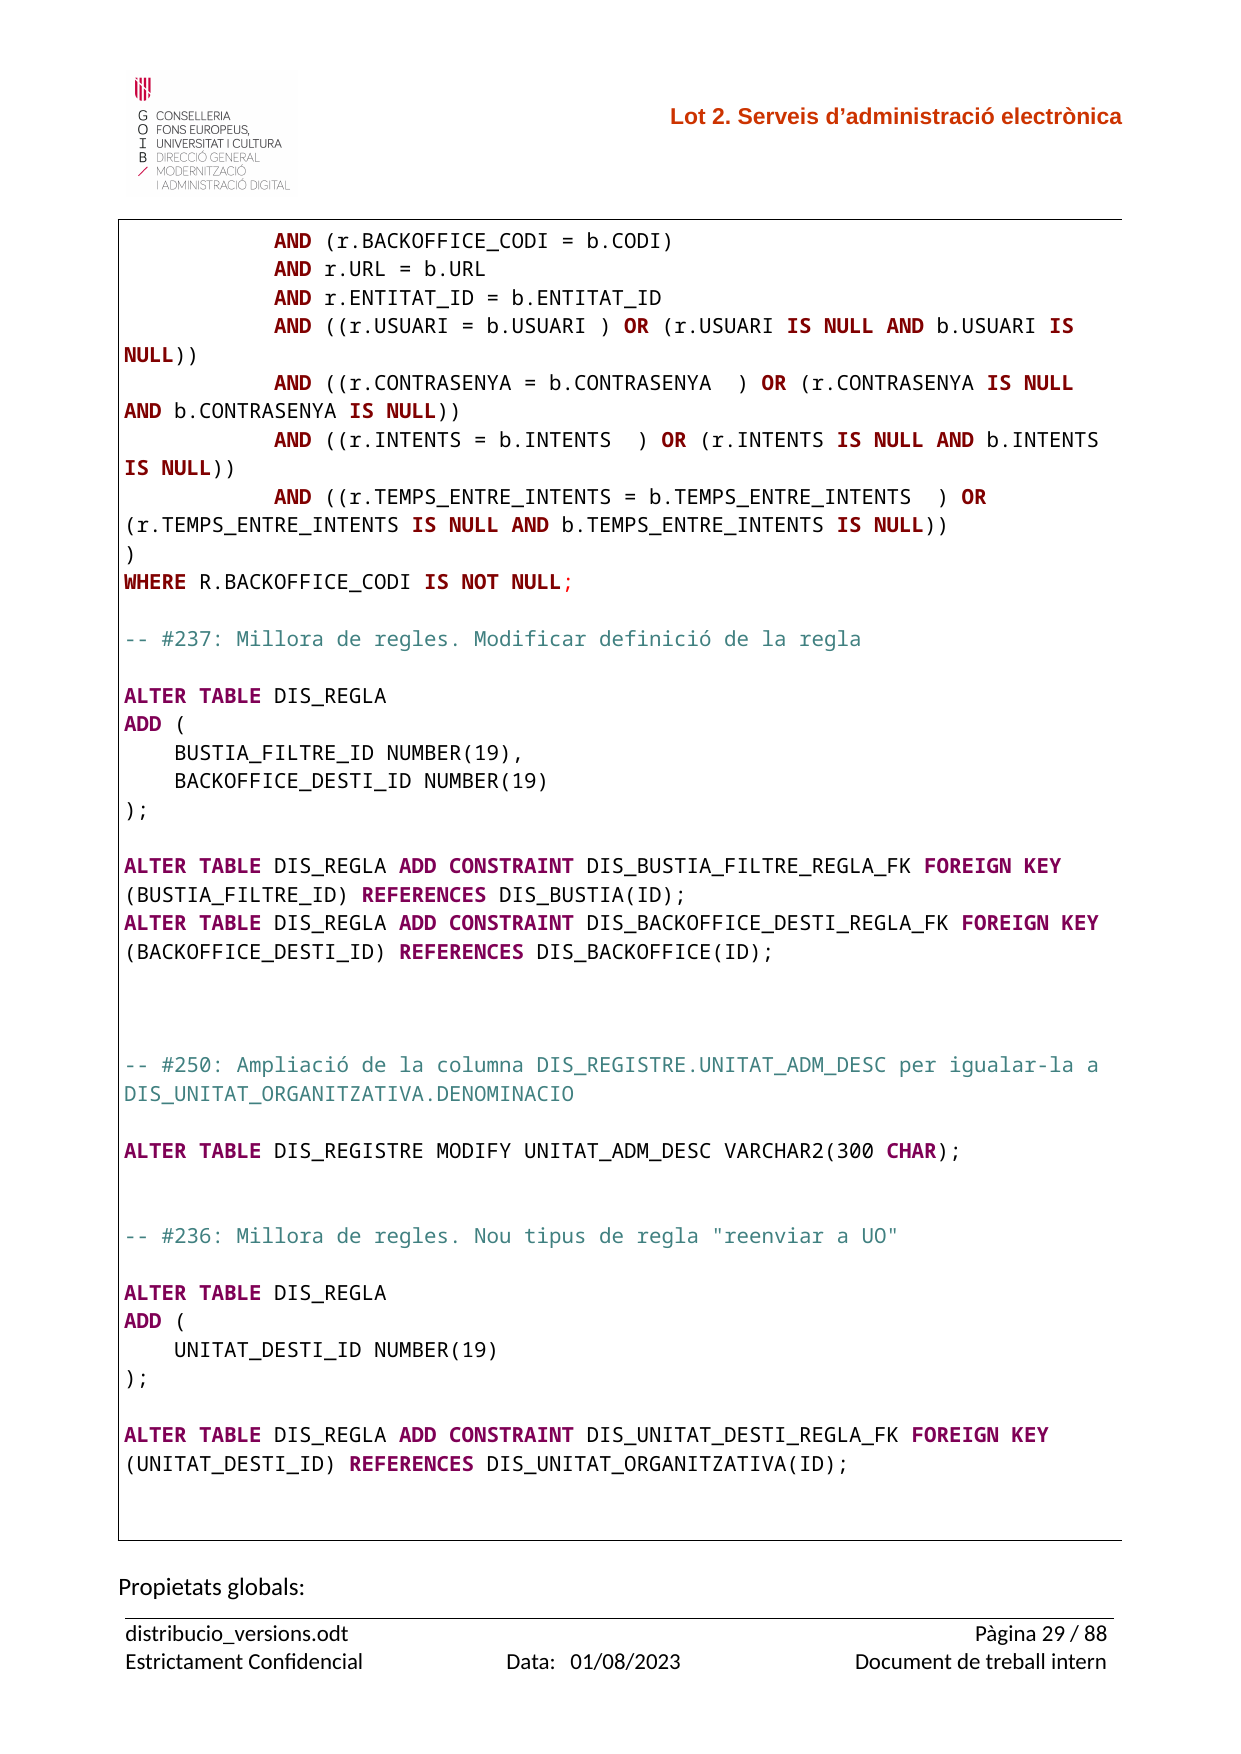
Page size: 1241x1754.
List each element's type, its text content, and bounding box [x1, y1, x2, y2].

picture [126, 70, 299, 197]
table_header AND (r.BACKOFFICE_CODI = b.CODI) AND r.URL = b.URL AND r.ENTITAT_ID = b.ENTITAT_ID AND ((r.USUARI = b.USUARI ) OR (r.USUARI IS NULL AND b.USUARI IS NULL)) AND ((r.CONTRASENYA = b.CONTRASENYA ) OR (r.CONTRASENYA IS NULL AND b.CONTRASENYA IS NULL)) AND ((r.INTENTS = b.INTENTS ) OR (r.INTENTS IS NULL AND b.INTENTS IS NULL)) AND ((r.TEMPS_ENTRE_INTENTS = b.TEMPS_ENTRE_INTENTS ) OR (r.TEMPS_ENTRE_INTENTS IS NULL AND b.TEMPS_ENTRE_INTENTS IS NULL)) ) WHERE R.BACKOFFICE_CODI IS NOT NULL; -- #237: Millora de regles. Modificar definició de la regla ALTER TABLE DIS_REGLA ADD ( BUSTIA_FILTRE_ID NUMBER(19), BACKOFFICE_DESTI_ID NUMBER(19) ); ALTER TABLE DIS_REGLA ADD CONSTRAINT DIS_BUSTIA_FILTRE_REGLA_FK FOREIGN KEY (BUSTIA_FILTRE_ID) REFERENCES DIS_BUSTIA(ID); ALTER TABLE DIS_REGLA ADD CONSTRAINT DIS_BACKOFFICE_DESTI_REGLA_FK FOREIGN KEY (BACKOFFICE_DESTI_ID) REFERENCES DIS_BACKOFFICE(ID); -- #250: Ampliació de la columna DIS_REGISTRE.UNITAT_ADM_DESC per igualar-la a DIS_UNITAT_ORGANITZATIVA.DENOMINACIO ALTER TABLE DIS_REGISTRE MODIFY UNITAT_ADM_DESC VARCHAR2(300 CHAR); -- #236: Millora de regles. Nou tipus de regla "reenviar a UO" ALTER TABLE DIS_REGLA ADD ( UNITAT_DESTI_ID NUMBER(19) ); ALTER TABLE DIS_REGLA ADD CONSTRAINT DIS_UNITAT_DESTI_REGLA_FK FOREIGN KEY (UNITAT_DESTI_ID) REFERENCES DIS_UNITAT_ORGANITZATIVA(ID); [119, 220, 1122, 1540]
text Propietats globals: [118, 1571, 1122, 1602]
